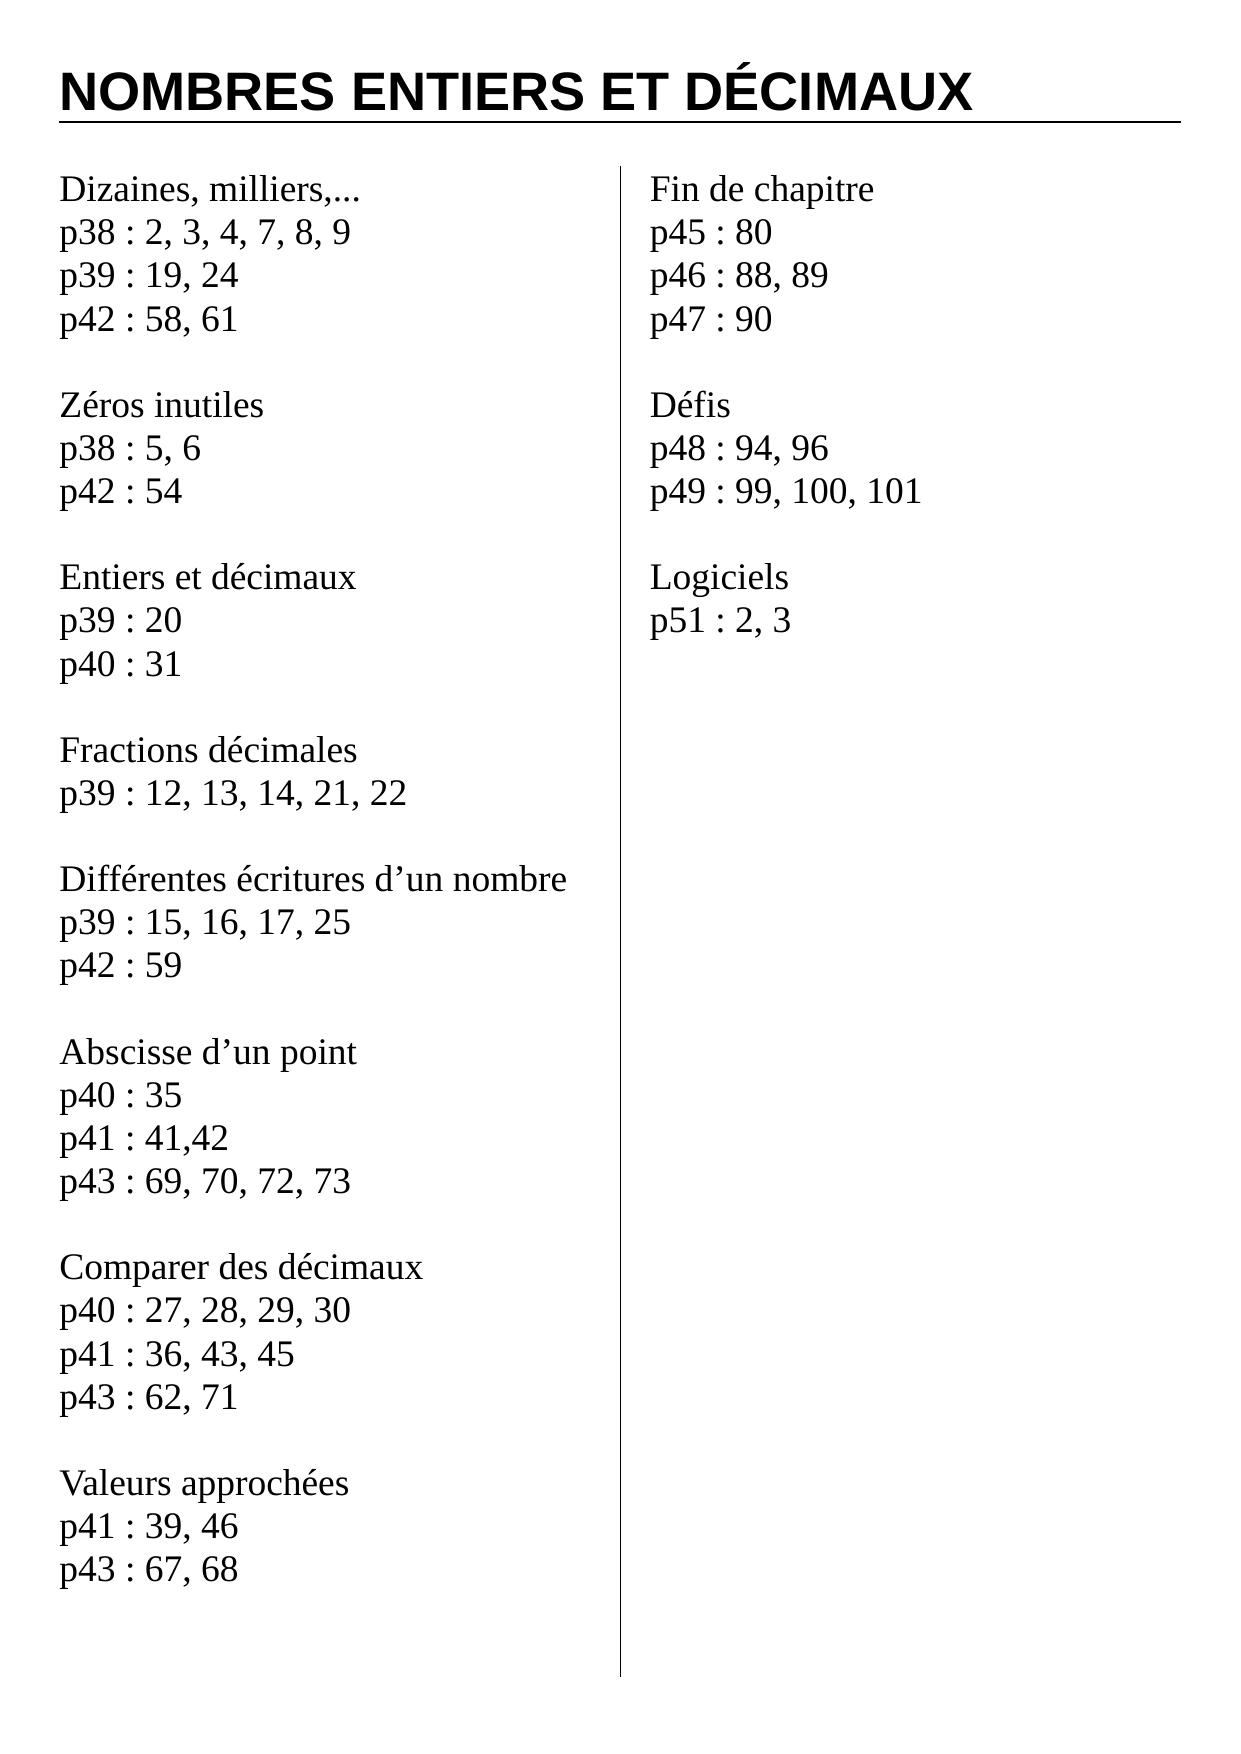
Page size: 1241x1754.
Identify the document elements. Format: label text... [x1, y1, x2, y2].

text Nombres Entiers et décimaux [59, 59, 1181, 121]
text Comparer des décimaux [59, 1245, 591, 1288]
text Différentes écritures d’un nombre [59, 857, 591, 900]
text p48 : 94, 96 [649, 425, 1181, 468]
text p38 : 5, 6 [59, 425, 591, 468]
text Valeurs approchées [59, 1460, 591, 1503]
text Abscisse d’un point [59, 1029, 591, 1072]
text Entiers et décimaux [59, 555, 591, 598]
text p49 : 99, 100, 101 [649, 468, 1181, 512]
text p45 : 80 [649, 210, 1181, 253]
text p43 : 62, 71 [59, 1374, 591, 1417]
text p46 : 88, 89 [649, 253, 1181, 296]
text p41 : 39, 46 [59, 1503, 591, 1547]
text p43 : 69, 70, 72, 73 [59, 1158, 591, 1202]
text p39 : 20 [59, 598, 591, 641]
text p40 : 27, 28, 29, 30 [59, 1288, 591, 1331]
text p41 : 36, 43, 45 [59, 1331, 591, 1374]
text p47 : 90 [649, 296, 1181, 339]
text p43 : 67, 68 [59, 1547, 591, 1590]
text Fin de chapitre [649, 167, 1181, 210]
text p40 : 31 [59, 641, 591, 684]
text p39 : 12, 13, 14, 21, 22 [59, 770, 591, 813]
text Fractions décimales [59, 727, 591, 770]
text Défis [649, 382, 1181, 425]
text p42 : 58, 61 [59, 296, 591, 339]
text p39 : 15, 16, 17, 25 [59, 900, 591, 943]
text p41 : 41,42 [59, 1115, 591, 1158]
text Dizaines, milliers,... [59, 167, 591, 210]
text p51 : 2, 3 [649, 598, 1181, 641]
text p39 : 19, 24 [59, 253, 591, 296]
text p42 : 54 [59, 468, 591, 512]
text p38 : 2, 3, 4, 7, 8, 9 [59, 210, 591, 253]
text Zéros inutiles [59, 382, 591, 425]
text p40 : 35 [59, 1072, 591, 1115]
text p42 : 59 [59, 943, 591, 986]
text Logiciels [649, 555, 1181, 598]
